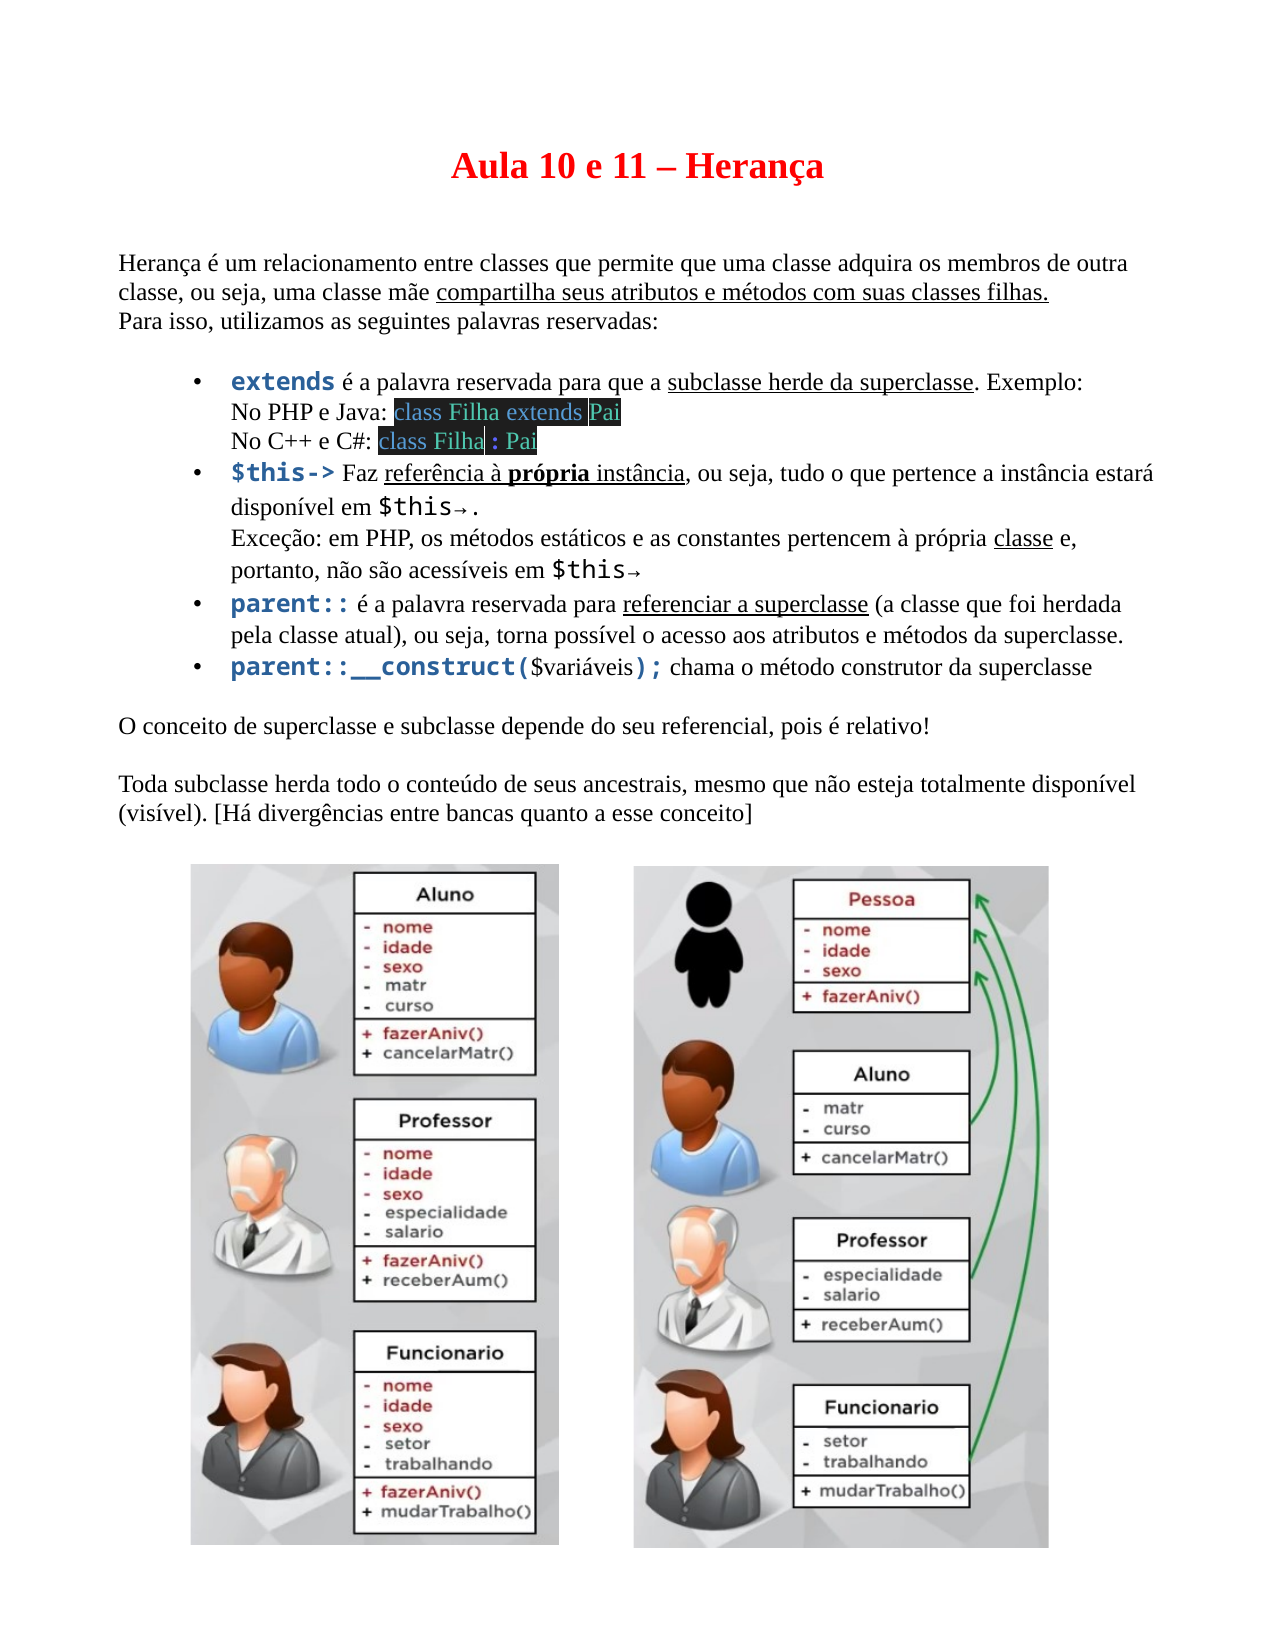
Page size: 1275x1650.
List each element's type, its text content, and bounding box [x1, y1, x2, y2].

text O conceito de superclasse e subclasse depende do seu referencial, pois é relativo! [118, 711, 1157, 740]
list $this-> Faz referência à própria instância, ou seja, tudo o que pertence a instância estará disponível em $this→. Exceção: em PHP, os métodos estáticos e as constantes pertencem à própria classe e, portanto, não são acessíveis em $this→ [193, 455, 1157, 586]
text Herança é um relacionamento entre classes que permite que uma classe adquira os membros de outra classe, ou seja, uma classe mãe compartilha seus atributos e métodos com suas classes filhas. Para isso, utilizamos as seguintes palavras reservadas: [118, 248, 1157, 334]
text Toda subclasse herda todo o conteúdo de seus ancestrais, mesmo que não esteja totalmente disponível (visível). [Há divergências entre bancas quanto a esse conceito] [118, 769, 1157, 826]
picture [190, 864, 559, 1545]
list extends é a palavra reservada para que a subclasse herde da superclasse. Exemplo: No PHP e Java: class Filha extends Pai No C++ e C#: class Filha : Pai [193, 363, 1157, 455]
subtitle Aula 10 e 11 – Herança [118, 143, 1157, 187]
picture [633, 866, 1049, 1548]
list parent::__construct($variáveis); chama o método construtor da superclasse [193, 649, 1157, 683]
list parent:: é a palavra reservada para referenciar a superclasse (a classe que foi herdada pela classe atual), ou seja, torna possível o acesso aos atributos e métodos da superclasse. [193, 586, 1157, 649]
